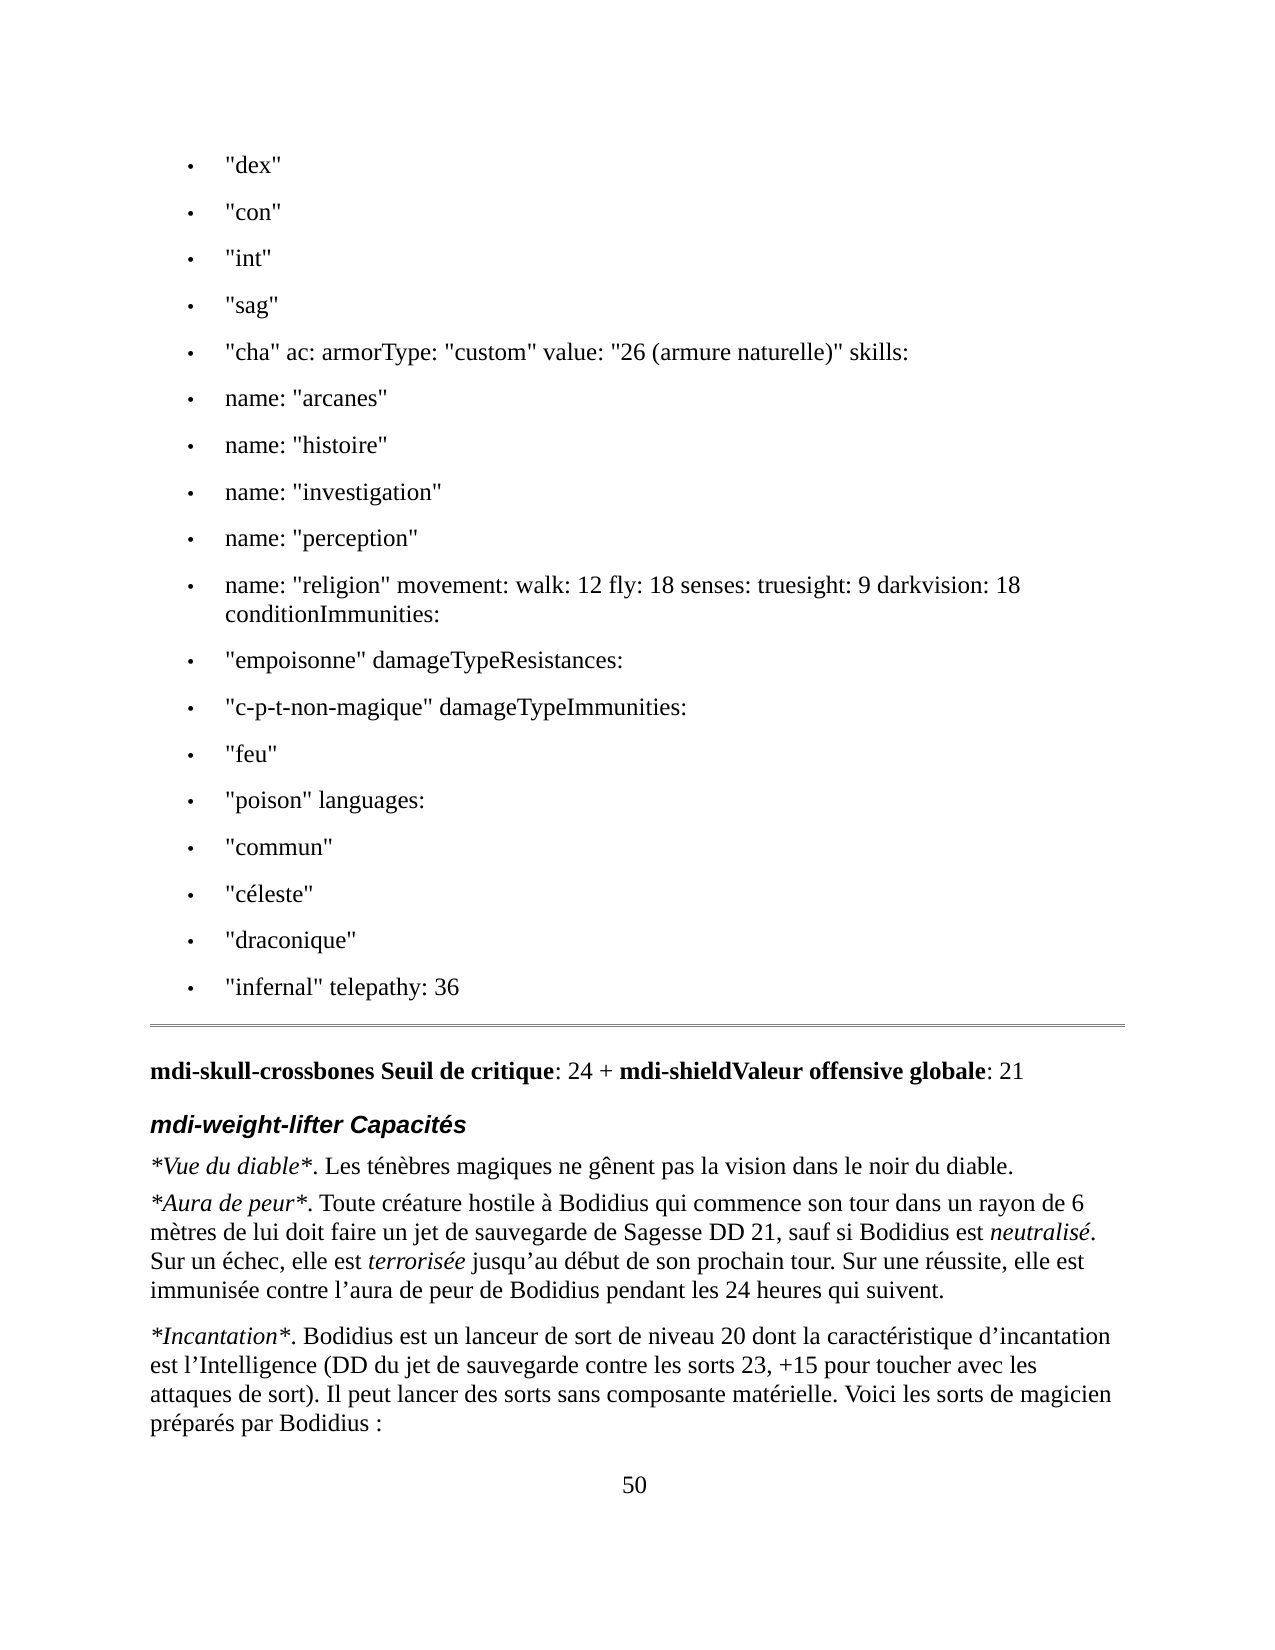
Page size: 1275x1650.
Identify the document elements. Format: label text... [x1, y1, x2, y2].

list "feu" [187, 739, 1125, 767]
list name: "perception" [187, 523, 1125, 552]
list "empoisonne" damageTypeResistances: [187, 645, 1125, 674]
list "infernal" telepathy: 36 [187, 972, 1125, 1001]
list name: "religion" movement: walk: 12 fly: 18 senses: truesight: 9 darkvision: 18 conditionImmunities: [187, 570, 1125, 627]
list "céleste" [187, 879, 1125, 907]
subtitle mdi-weight-lifter Capacités [150, 1110, 1125, 1138]
list "con" [187, 197, 1125, 225]
list "sag" [187, 290, 1125, 319]
text *Aura de peur*. Toute créature hostile à Bodidius qui commence son tour dans un rayon de 6 mètres de lui doit faire un jet de sauvegarde de Sagesse DD 21, sauf si Bodidius est neutralisé. Sur un échec, elle est terrorisée jusqu’au début de son prochain tour. Sur une réussite, elle est immunisée contre l’aura de peur de Bodidius pendant les 24 heures qui suivent. [150, 1188, 1125, 1303]
list "dex" [187, 150, 1125, 179]
list "commun" [187, 832, 1125, 861]
text mdi-skull-crossbones Seuil de critique: 24 + mdi-shieldValeur offensive globale: 21 [150, 1056, 1125, 1085]
list "cha" ac: armorType: "custom" value: "26 (armure naturelle)" skills: [187, 337, 1125, 365]
list name: "histoire" [187, 430, 1125, 459]
list name: "investigation" [187, 477, 1125, 505]
list "poison" languages: [187, 785, 1125, 814]
list "int" [187, 243, 1125, 272]
text *Incantation*. Bodidius est un lanceur de sort de niveau 20 dont la caractéristique d’incantation est l’Intelligence (DD du jet de sauvegarde contre les sorts 23, +15 pour toucher avec les attaques de sort). Il peut lancer des sorts sans composante matérielle. Voici les sorts de magicien préparés par Bodidius : [150, 1321, 1125, 1436]
list name: "arcanes" [187, 383, 1125, 412]
text *Vue du diable*. Les ténèbres magiques ne gênent pas la vision dans le noir du diable. [150, 1151, 1125, 1179]
list "c-p-t-non-magique" damageTypeImmunities: [187, 692, 1125, 721]
list "draconique" [187, 925, 1125, 954]
